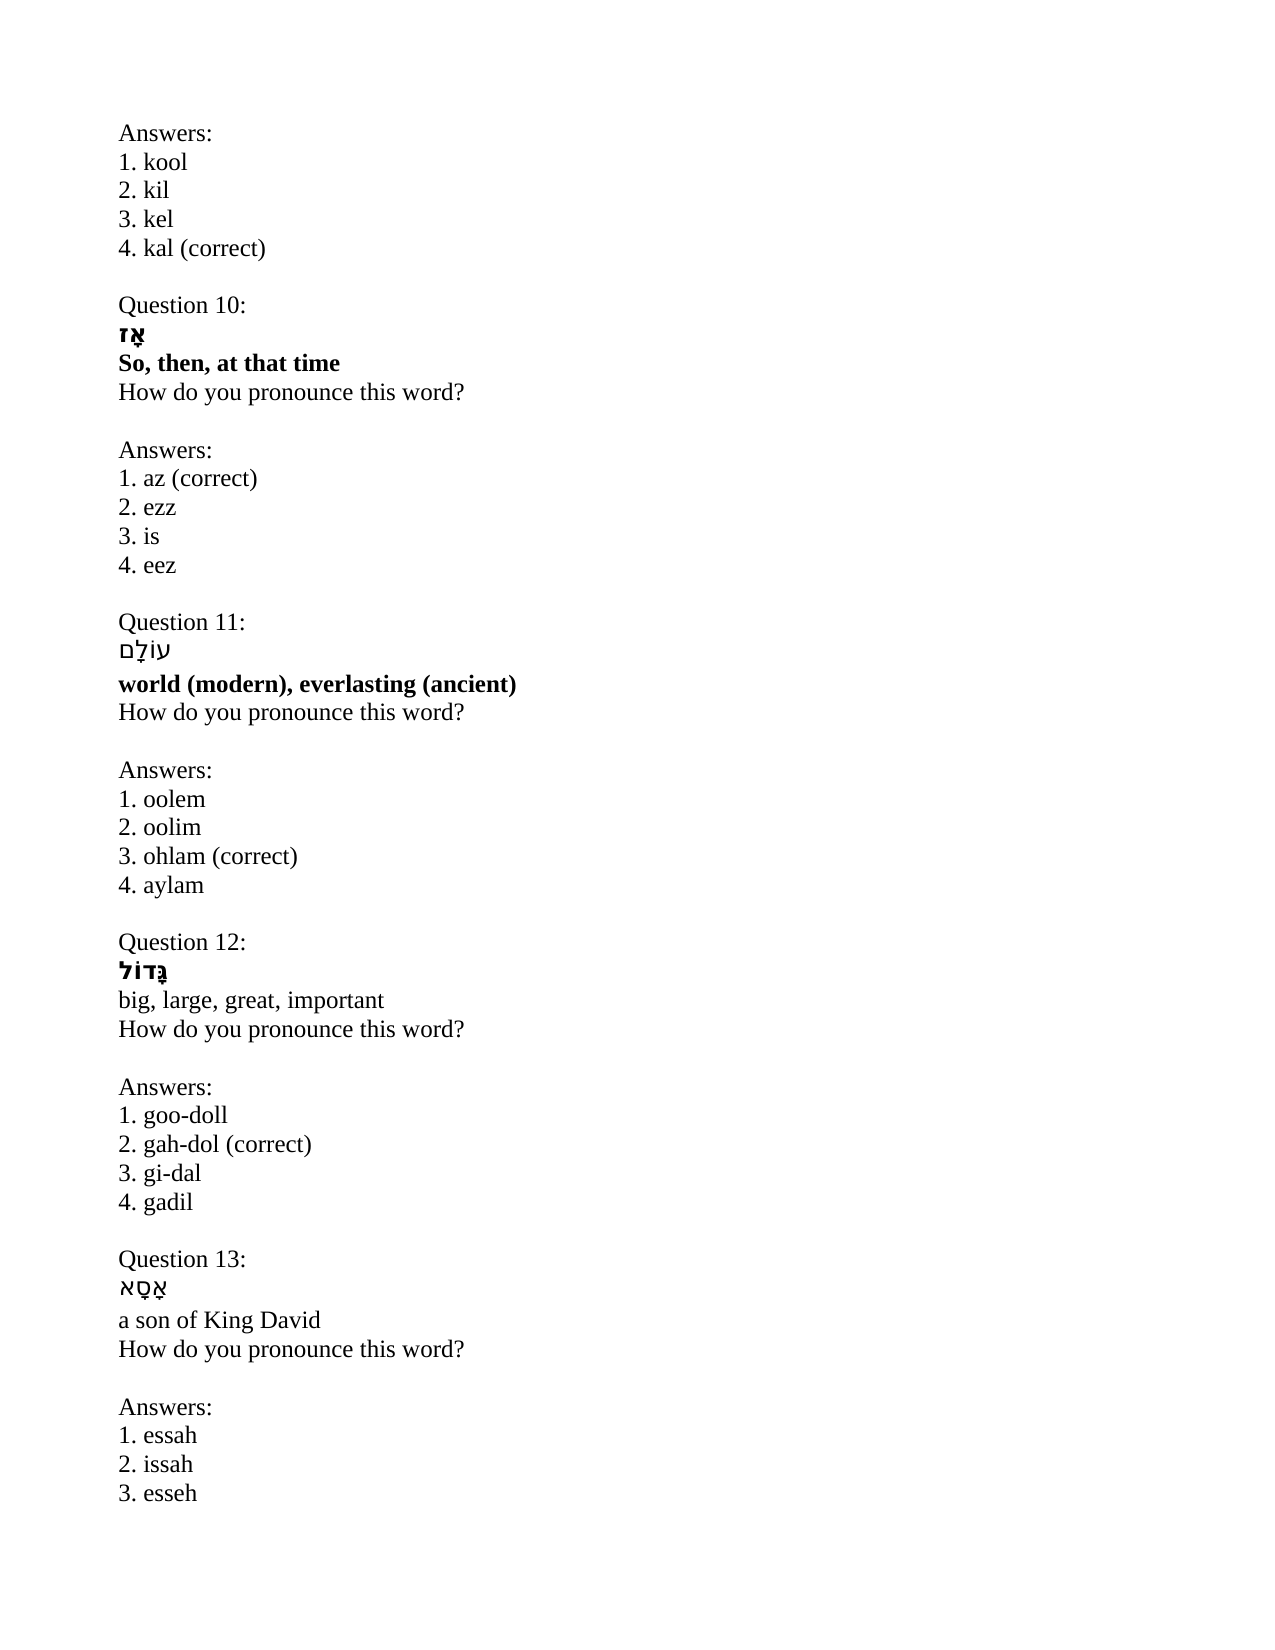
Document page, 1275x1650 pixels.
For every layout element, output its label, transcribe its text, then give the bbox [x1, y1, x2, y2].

text 4. gadil [118, 1187, 1157, 1215]
text 2. kil [118, 176, 1157, 204]
text גָּדוֹל [118, 956, 1157, 985]
text 3. esseh [118, 1478, 1157, 1507]
text 1. goo-doll [118, 1100, 1157, 1129]
text How do you pronounce this word? [118, 1334, 1157, 1363]
text אָסָא [118, 1273, 1157, 1305]
text big, large, great, important [118, 985, 1157, 1014]
text עוֹלָם [118, 636, 1157, 669]
text How do you pronounce this word? [118, 1014, 1157, 1043]
text a son of King David [118, 1305, 1157, 1334]
text How do you pronounce this word? [118, 377, 1157, 406]
text 4. aylam [118, 870, 1157, 899]
text Answers: [118, 118, 1157, 147]
text 1. kool [118, 147, 1157, 176]
text 1. oolem [118, 784, 1157, 812]
text 2. oolim [118, 812, 1157, 841]
text 1. az (correct) [118, 463, 1157, 492]
text Answers: [118, 755, 1157, 784]
text 3. kel [118, 204, 1157, 233]
text Question 12: [118, 927, 1157, 956]
text Question 11: [118, 607, 1157, 636]
text 3. ohlam (correct) [118, 841, 1157, 870]
text 2. gah-dol (correct) [118, 1129, 1157, 1158]
text 4. eez [118, 550, 1157, 578]
text world (modern), everlasting (ancient) [118, 669, 1157, 697]
text 1. essah [118, 1420, 1157, 1449]
text 3. gi-dal [118, 1158, 1157, 1187]
text Answers: [118, 1072, 1157, 1100]
text אָז‎ [118, 319, 1157, 348]
text Answers: [118, 1392, 1157, 1420]
text Answers: [118, 435, 1157, 463]
text Question 10: [118, 291, 1157, 319]
text 2. issah [118, 1449, 1157, 1478]
text 3. is [118, 521, 1157, 550]
text 4. kal (correct) [118, 233, 1157, 262]
text 2. ezz [118, 492, 1157, 521]
text So, then, at that time [118, 348, 1157, 377]
text How do you pronounce this word? [118, 697, 1157, 726]
text Question 13: [118, 1244, 1157, 1273]
